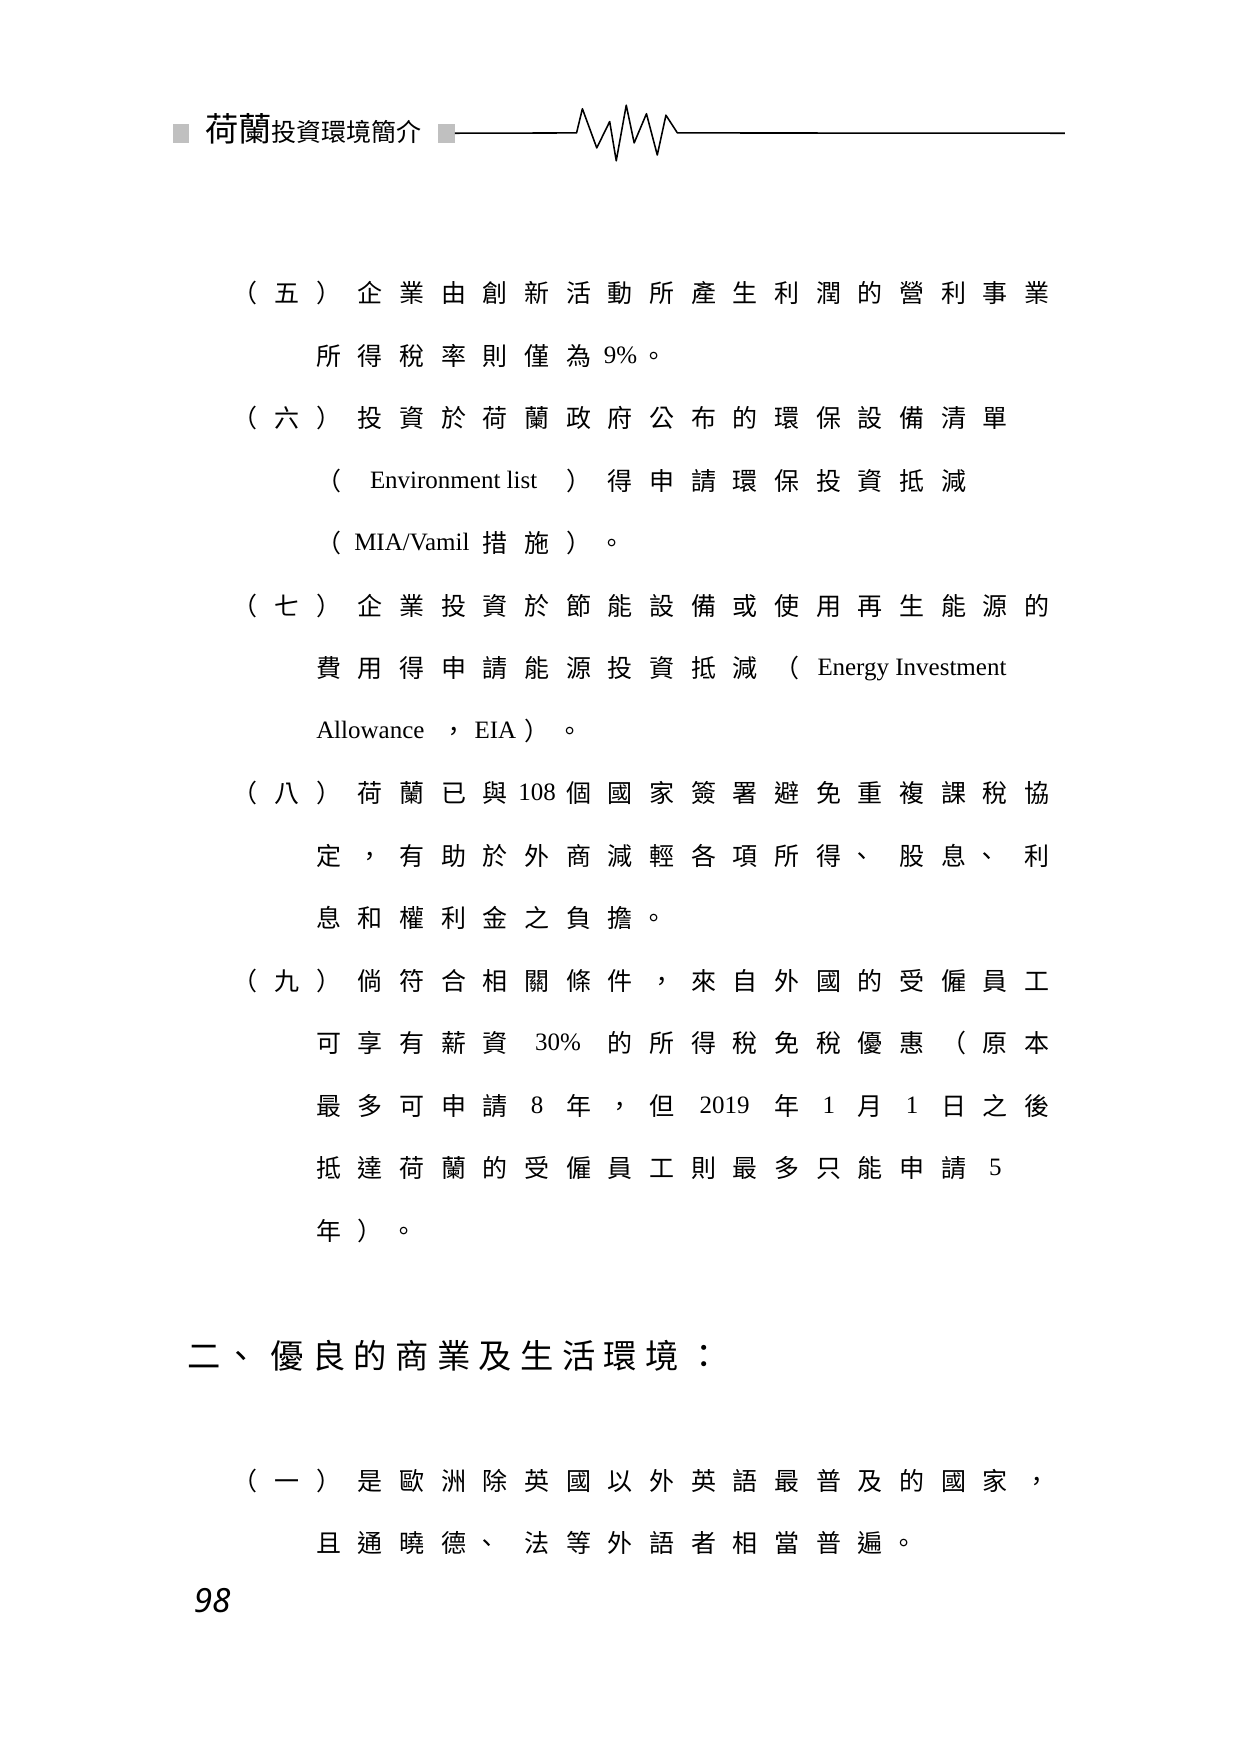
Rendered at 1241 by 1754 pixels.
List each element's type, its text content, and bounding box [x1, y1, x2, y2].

text （五）企業由創新活動所產生利潤的營利事業所得稅率則僅為9%。 [207, 250, 1058, 375]
text （一）是歐洲除英國以外英語最普及的國家，且通曉德、法等外語者相當普遍。 [207, 1438, 1058, 1563]
text （九）倘符合相關條件，來自外國的受僱員工可享有薪資30%的所得稅免稅優惠（原本最多可申請8年，但2019年1月1日之後抵達荷蘭的受僱員工則最多只能申請5年）。 [207, 938, 1058, 1250]
text （七）企業投資於節能設備或使用再生能源的費用得申請能源投資抵減（Energy Investment Allowance，EIA）。 [207, 563, 1058, 750]
text （六）投資於荷蘭政府公布的環保設備清單（Environment list）得申請環保投資抵減（MIA/Vamil措施）。 [207, 375, 1058, 563]
text （八）荷蘭已與108個國家簽署避免重複課稅協定，有助於外商減輕各項所得、股息、利息和權利金之負擔。 [207, 750, 1058, 938]
text 二、優良的商業及生活環境： [183, 1313, 1058, 1375]
